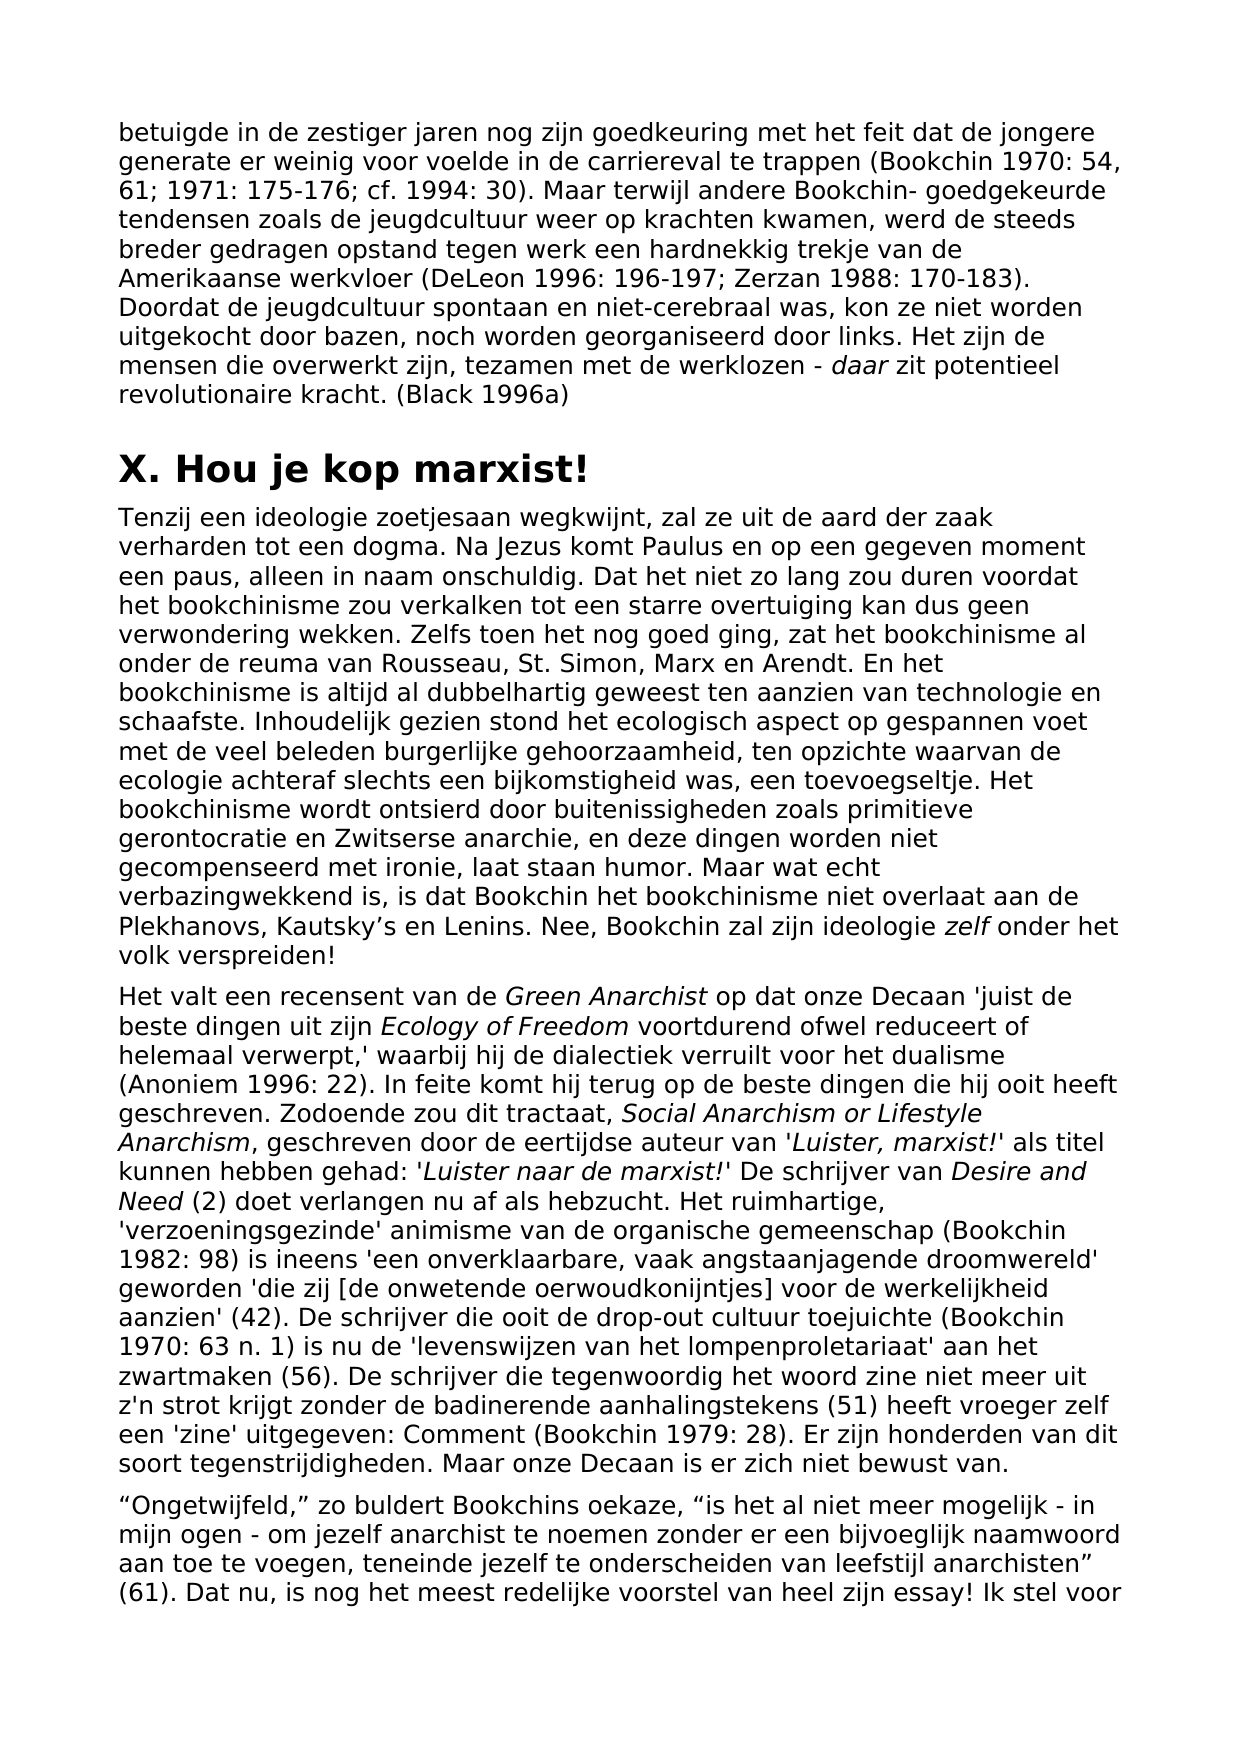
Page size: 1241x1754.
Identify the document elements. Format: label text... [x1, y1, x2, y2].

text betuigde in de zestiger jaren nog zijn goedkeuring met het feit dat de jongere generate er weinig voor voelde in de carriereval te trappen (Bookchin 1970: 54, 61; 1971: 175-176; cf. 1994: 30). Maar terwijl andere Bookchin- goedgekeurde tendensen zoals de jeugdcultuur weer op krachten kwamen, werd de steeds breder gedragen opstand tegen werk een hardnekkig trekje van de Amerikaanse werkvloer (DeLeon 1996: 196-197; Zerzan 1988: 170-183). Doordat de jeugdcultuur spontaan en niet-cerebraal was, kon ze niet worden uitgekocht door bazen, noch worden georganiseerd door links. Het zijn de mensen die overwerkt zijn, tezamen met de werklozen - daar zit potentieel revolutionaire kracht. (Black 1996a) [118, 118, 1122, 410]
text Tenzij een ideologie zoetjesaan wegkwijnt, zal ze uit de aard der zaak verharden tot een dogma. Na Jezus komt Paulus en op een gegeven moment een paus, alleen in naam onschuldig. Dat het niet zo lang zou duren voordat het bookchinisme zou verkalken tot een starre overtuiging kan dus geen verwondering wekken. Zelfs toen het nog goed ging, zat het bookchinisme al onder de reuma van Rousseau, St. Simon, Marx en Arendt. En het bookchinisme is altijd al dubbelhartig geweest ten aanzien van technologie en schaafste. Inhoudelijk gezien stond het ecologisch aspect op gespannen voet met de veel beleden burgerlijke gehoorzaamheid, ten opzichte waarvan de ecologie achteraf slechts een bijkomstigheid was, een toevoegseltje. Het bookchinisme wordt ontsierd door buitenissigheden zoals primitieve gerontocratie en Zwitserse anarchie, en deze dingen worden niet gecompenseerd met ironie, laat staan humor. Maar wat echt verbazingwekkend is, is dat Bookchin het bookchinisme niet overlaat aan de Plekhanovs, Kautsky’s en Lenins. Nee, Bookchin zal zijn ideologie zelf onder het volk verspreiden! [118, 503, 1122, 970]
text Het valt een recensent van de Green Anarchist op dat onze Decaan 'juist de beste dingen uit zijn Ecology of Freedom voortdurend ofwel reduceert of helemaal verwerpt,' waarbij hij de dialectiek verruilt voor het dualisme (Anoniem 1996: 22). In feite komt hij terug op de beste dingen die hij ooit heeft geschreven. Zodoende zou dit tractaat, Social Anarchism or Lifestyle Anarchism, geschreven door de eertijdse auteur van 'Luister, marxist!' als titel kunnen hebben gehad: 'Luister naar de marxist!' De schrijver van Desire and Need (2) doet verlangen nu af als hebzucht. Het ruimhartige, 'verzoeningsgezinde' animisme van de organische gemeenschap (Bookchin 1982: 98) is ineens 'een onverklaarbare, vaak angstaanjagende droomwereld' geworden 'die zij [de onwetende oerwoudkonijntjes] voor de werkelijkheid aanzien' (42). De schrijver die ooit de drop-out cultuur toejuichte (Bookchin 1970: 63 n. 1) is nu de 'levenswijzen van het lompenproletariaat' aan het zwartmaken (56). De schrijver die tegenwoordig het woord zine niet meer uit z'n strot krijgt zonder de badinerende aanhalingstekens (51) heeft vroeger zelf een 'zine' uitgegeven: Comment (Bookchin 1979: 28). Er zijn honderden van dit soort tegenstrijdigheden. Maar onze Decaan is er zich niet bewust van. [118, 983, 1122, 1478]
text “Ongetwijfeld,” zo buldert Bookchins oekaze, “is het al niet meer mogelijk - in mijn ogen - om jezelf anarchist te noemen zonder er een bijvoeglijk naamwoord aan toe te voegen, teneinde jezelf te onderscheiden van leefstijl anarchisten” (61). Dat nu, is nog het meest redelijke voorstel van heel zijn essay! Ik stel voor [118, 1491, 1122, 1608]
subtitle X. Hou je kop marxist! [118, 447, 1122, 491]
